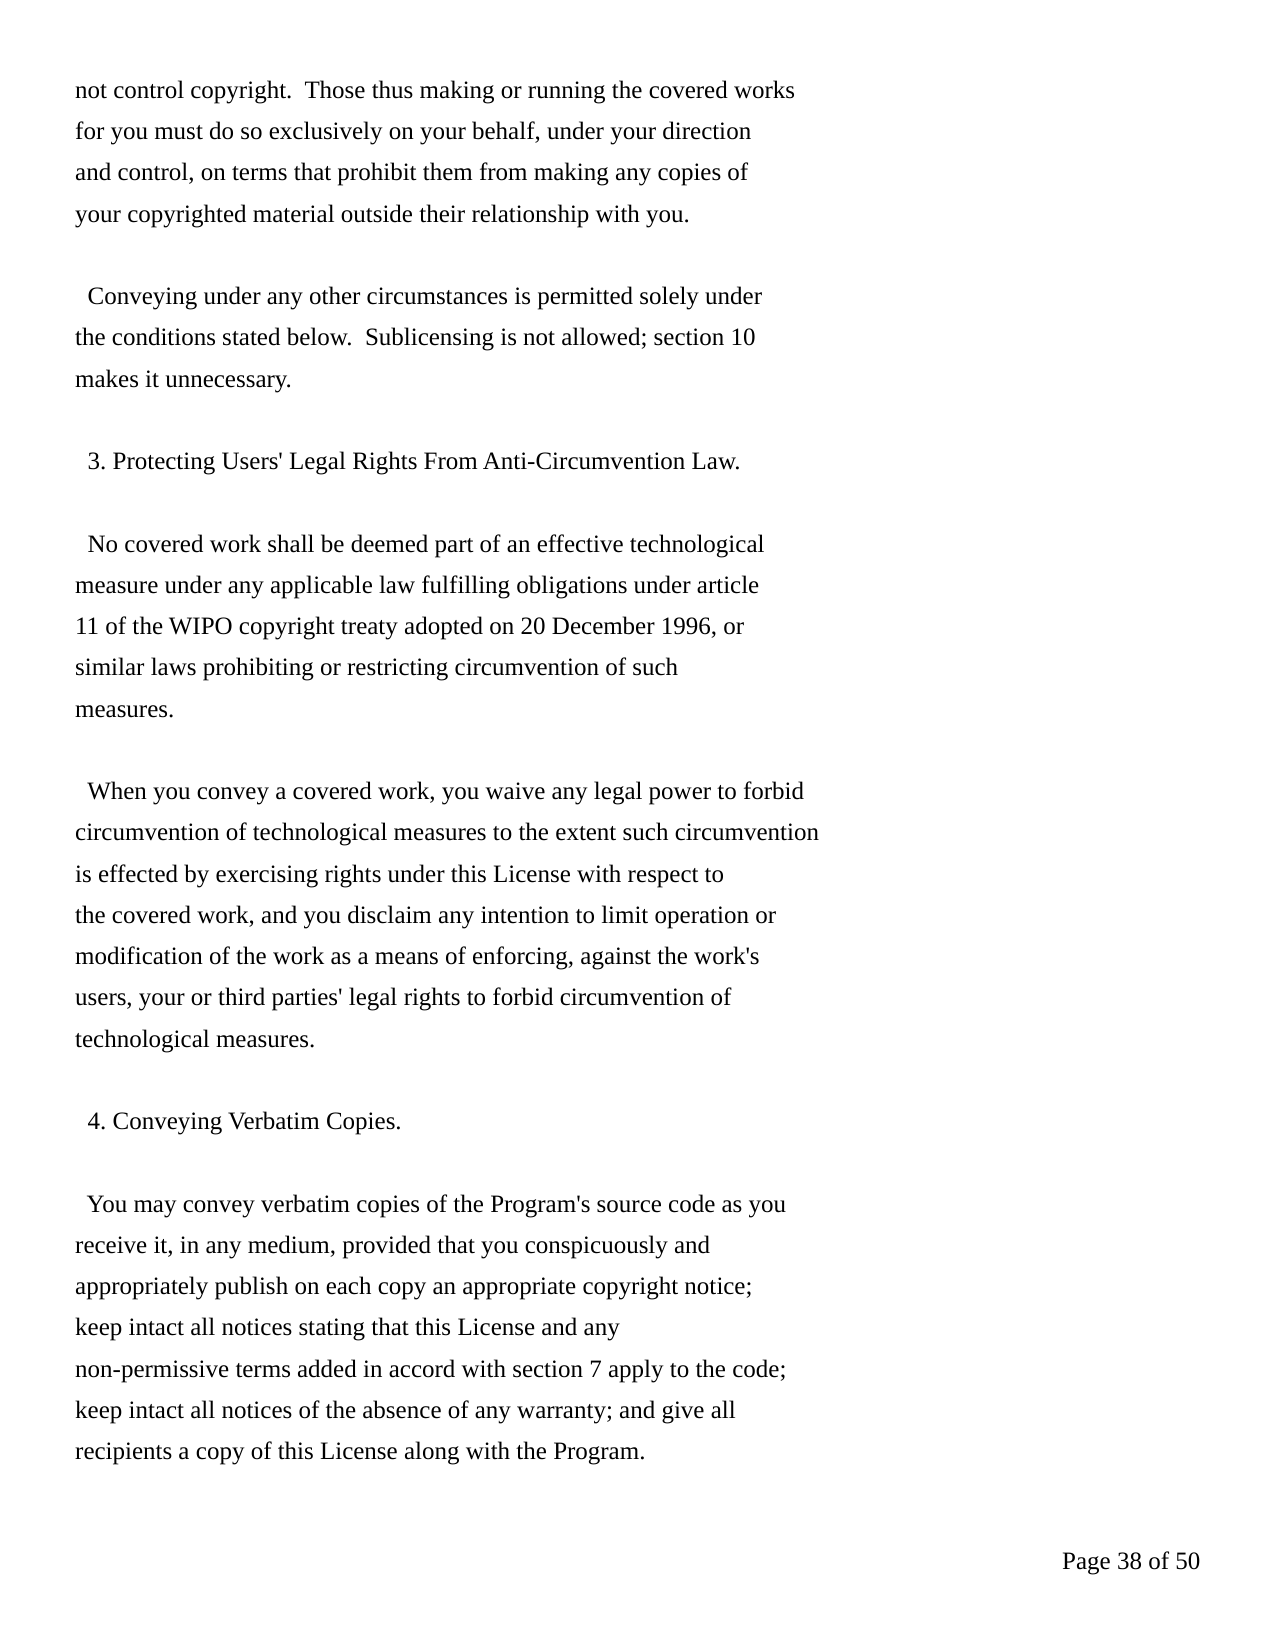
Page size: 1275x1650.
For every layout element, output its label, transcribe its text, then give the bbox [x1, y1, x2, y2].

text circumvention of technological measures to the extent such circumvention [75, 817, 1200, 846]
text technological measures. [75, 1024, 1200, 1052]
text the conditions stated below. Sublicensing is not allowed; section 10 [75, 322, 1200, 351]
text receive it, in any medium, provided that you conspicuously and [75, 1230, 1200, 1259]
text your copyrighted material outside their relationship with you. [75, 199, 1200, 227]
text keep intact all notices of the absence of any warranty; and give all [75, 1395, 1200, 1424]
text is effected by exercising rights under this License with respect to [75, 859, 1200, 887]
text makes it unnecessary. [75, 364, 1200, 392]
text measures. [75, 694, 1200, 722]
text When you convey a covered work, you waive any legal power to forbid [75, 776, 1200, 805]
text recipients a copy of this License along with the Program. [75, 1436, 1200, 1465]
text similar laws prohibiting or restricting circumvention of such [75, 652, 1200, 681]
text users, your or third parties' legal rights to forbid circumvention of [75, 982, 1200, 1011]
text 11 of the WIPO copyright treaty adopted on 20 December 1996, or [75, 611, 1200, 640]
text No covered work shall be deemed part of an effective technological [75, 529, 1200, 557]
text non-permissive terms added in accord with section 7 apply to the code; [75, 1354, 1200, 1382]
text measure under any applicable law fulfilling obligations under article [75, 570, 1200, 599]
text the covered work, and you disclaim any intention to limit operation or [75, 900, 1200, 929]
text You may convey verbatim copies of the Program's source code as you [75, 1189, 1200, 1217]
text appropriately publish on each copy an appropriate copyright notice; [75, 1271, 1200, 1300]
text and control, on terms that prohibit them from making any copies of [75, 157, 1200, 186]
text for you must do so exclusively on your behalf, under your direction [75, 116, 1200, 145]
text 3. Protecting Users' Legal Rights From Anti-Circumvention Law. [75, 446, 1200, 475]
text 4. Conveying Verbatim Copies. [75, 1106, 1200, 1135]
text Conveying under any other circumstances is permitted solely under [75, 281, 1200, 310]
text keep intact all notices stating that this License and any [75, 1312, 1200, 1341]
text modification of the work as a means of enforcing, against the work's [75, 941, 1200, 970]
text not control copyright. Those thus making or running the covered works [75, 75, 1200, 104]
